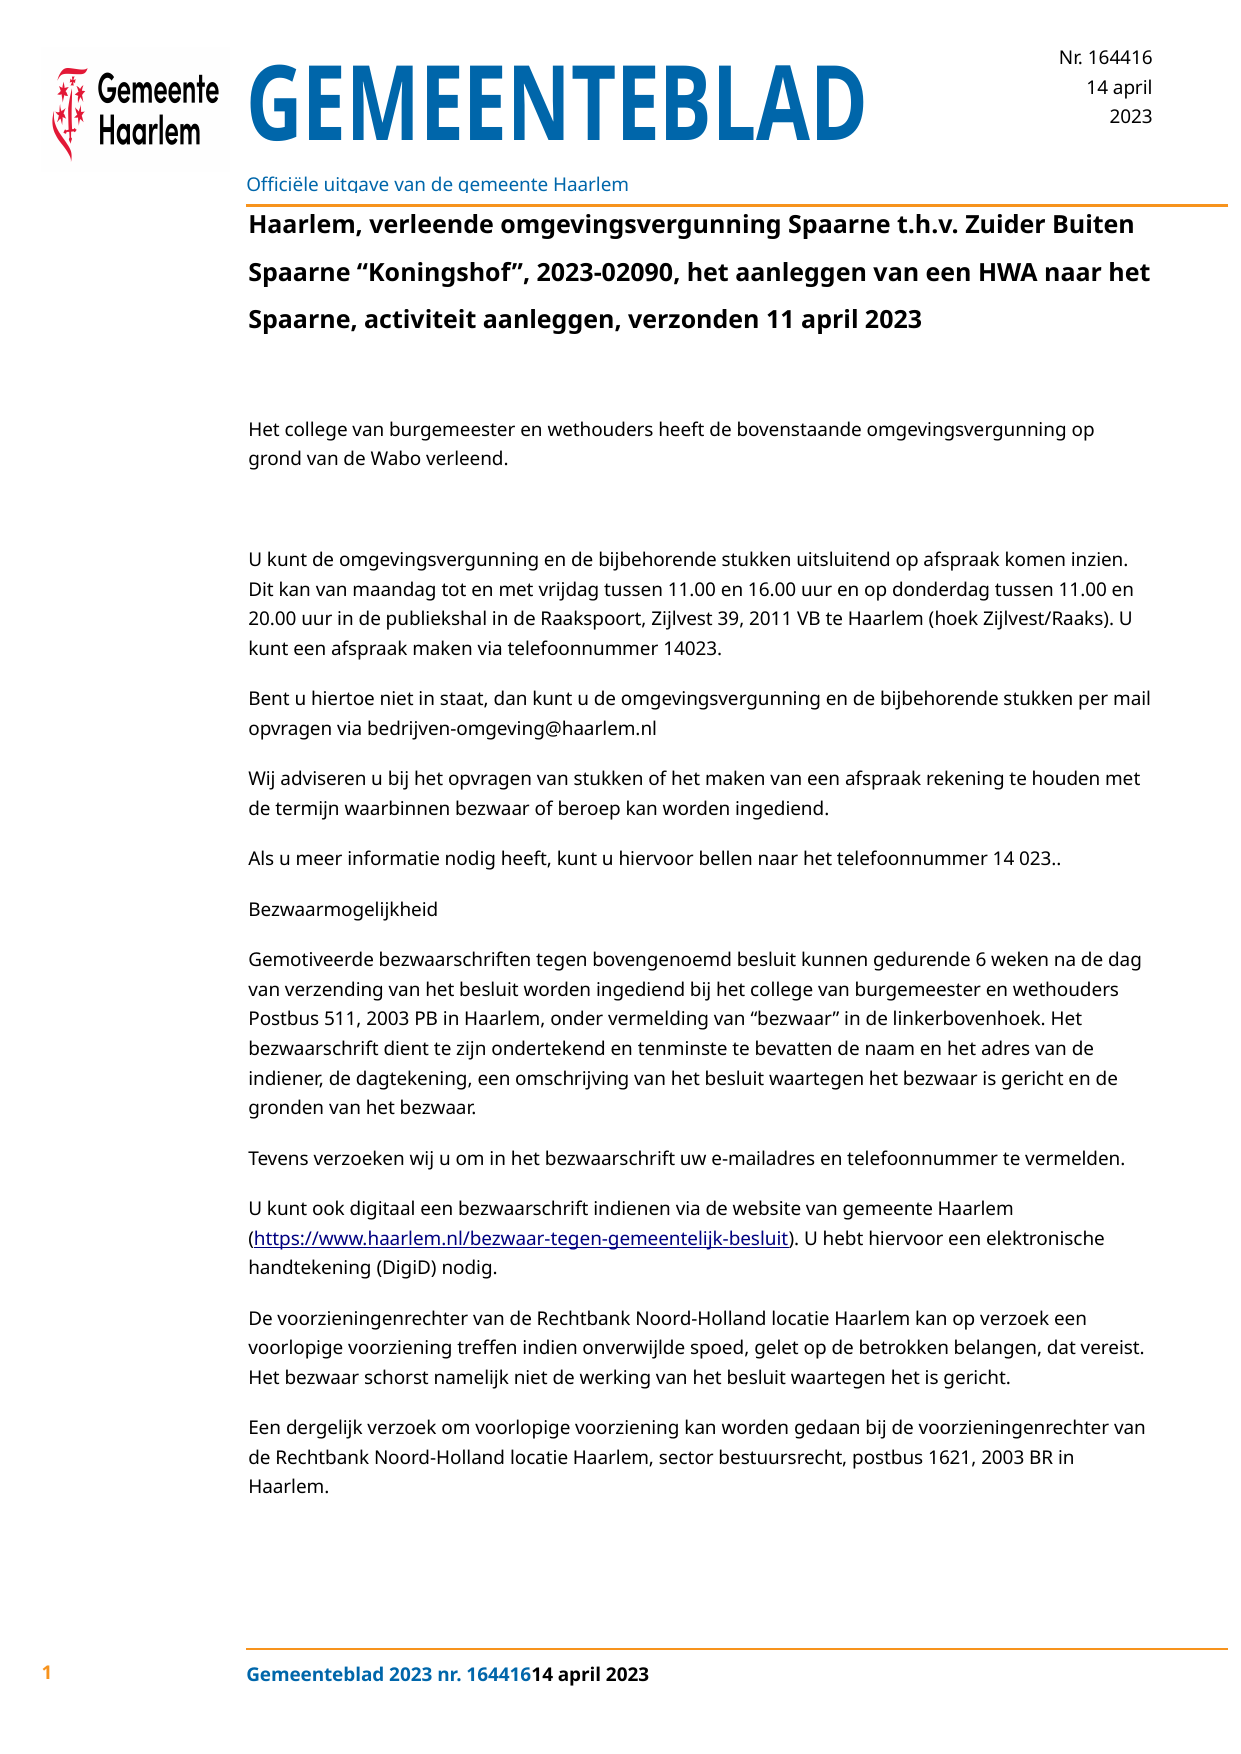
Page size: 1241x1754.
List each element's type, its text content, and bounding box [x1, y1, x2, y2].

text Een dergelijk verzoek om voorlopige voorziening kan worden gedaan bij de voorzieningenrechter van de Rechtbank Noord-Holland locatie Haarlem, sector bestuursrecht, postbus 1621, 2003 BR in Haarlem. [248, 1414, 1152, 1499]
text Als u meer informatie nodig heeft, kunt u hiervoor bellen naar het telefoonnummer 14 023.. [248, 846, 1152, 871]
text U kunt ook digitaal een bezwaarschrift indienen via de website van gemeente Haarlem (https://www.haarlem.nl/bezwaar-tegen-gemeentelijk-besluit). U hebt hiervoor een elektronische handtekening (DigiD) nodig. [248, 1195, 1152, 1280]
text De voorzieningenrechter van de Rechtbank Noord-Holland locatie Haarlem kan op verzoek een voorlopige voorziening treffen indien onverwijlde spoed, gelet op de betrokken belangen, dat vereist. Het bezwaar schorst namelijk niet de werking van het besluit waartegen het is gericht. [248, 1305, 1152, 1389]
text Bent u hiertoe niet in staat, dan kunt u de omgevingsvergunning en de bijbehorende stukken per mail opvragen via bedrijven-omgeving@haarlem.nl [248, 686, 1152, 741]
picture [41, 47, 231, 172]
text U kunt de omgevingsvergunning en de bijbehorende stukken uitsluitend op afspraak komen inzien. Dit kan van maandag tot en met vrijdag tussen 11.00 en 16.00 uur en op donderdag tussen 11.00 en 20.00 uur in de publiekshal in de Raakspoort, Zijlvest 39, 2011 VB te Haarlem (hoek Zijlvest/Raaks). U kunt een afspraak maken via telefoonnummer 14023. [248, 546, 1152, 661]
text Het college van burgemeester en wethouders heeft de bovenstaande omgevingsvergunning op grond van de Wabo verleend. [248, 416, 1152, 471]
text Tevens verzoeken wij u om in het bezwaarschrift uw e-mailadres en telefoonnummer te vermelden. [248, 1145, 1152, 1170]
text Gemotiveerde bezwaarschriften tegen bovengenoemd besluit kunnen gedurende 6 weken na de dag van verzending van het besluit worden ingediend bij het college van burgemeester en wethouders Postbus 511, 2003 PB in Haarlem, onder vermelding van “bezwaar” in de linkerbovenhoek. Het bezwaarschrift dient te zijn ondertekend en tenminste te bevatten de naam en het adres van de indiener, de dagtekening, een omschrijving van het besluit waartegen het bezwaar is gericht en de gronden van het bezwaar. [248, 946, 1152, 1120]
text Wij adviseren u bij het opvragen van stukken of het maken van een afspraak rekening te houden met de termijn waarbinnen bezwaar of beroep kan worden ingediend. [248, 766, 1152, 821]
text Bezwaarmogelijkheid [248, 896, 1152, 922]
text Haarlem, verleende omgevingsvergunning Spaarne t.h.v. Zuider Buiten Spaarne “Koningshof”, 2023-02090, het aanleggen van een HWA naar het Spaarne, activiteit aanleggen, verzonden 11 april 2023 [248, 207, 1152, 336]
